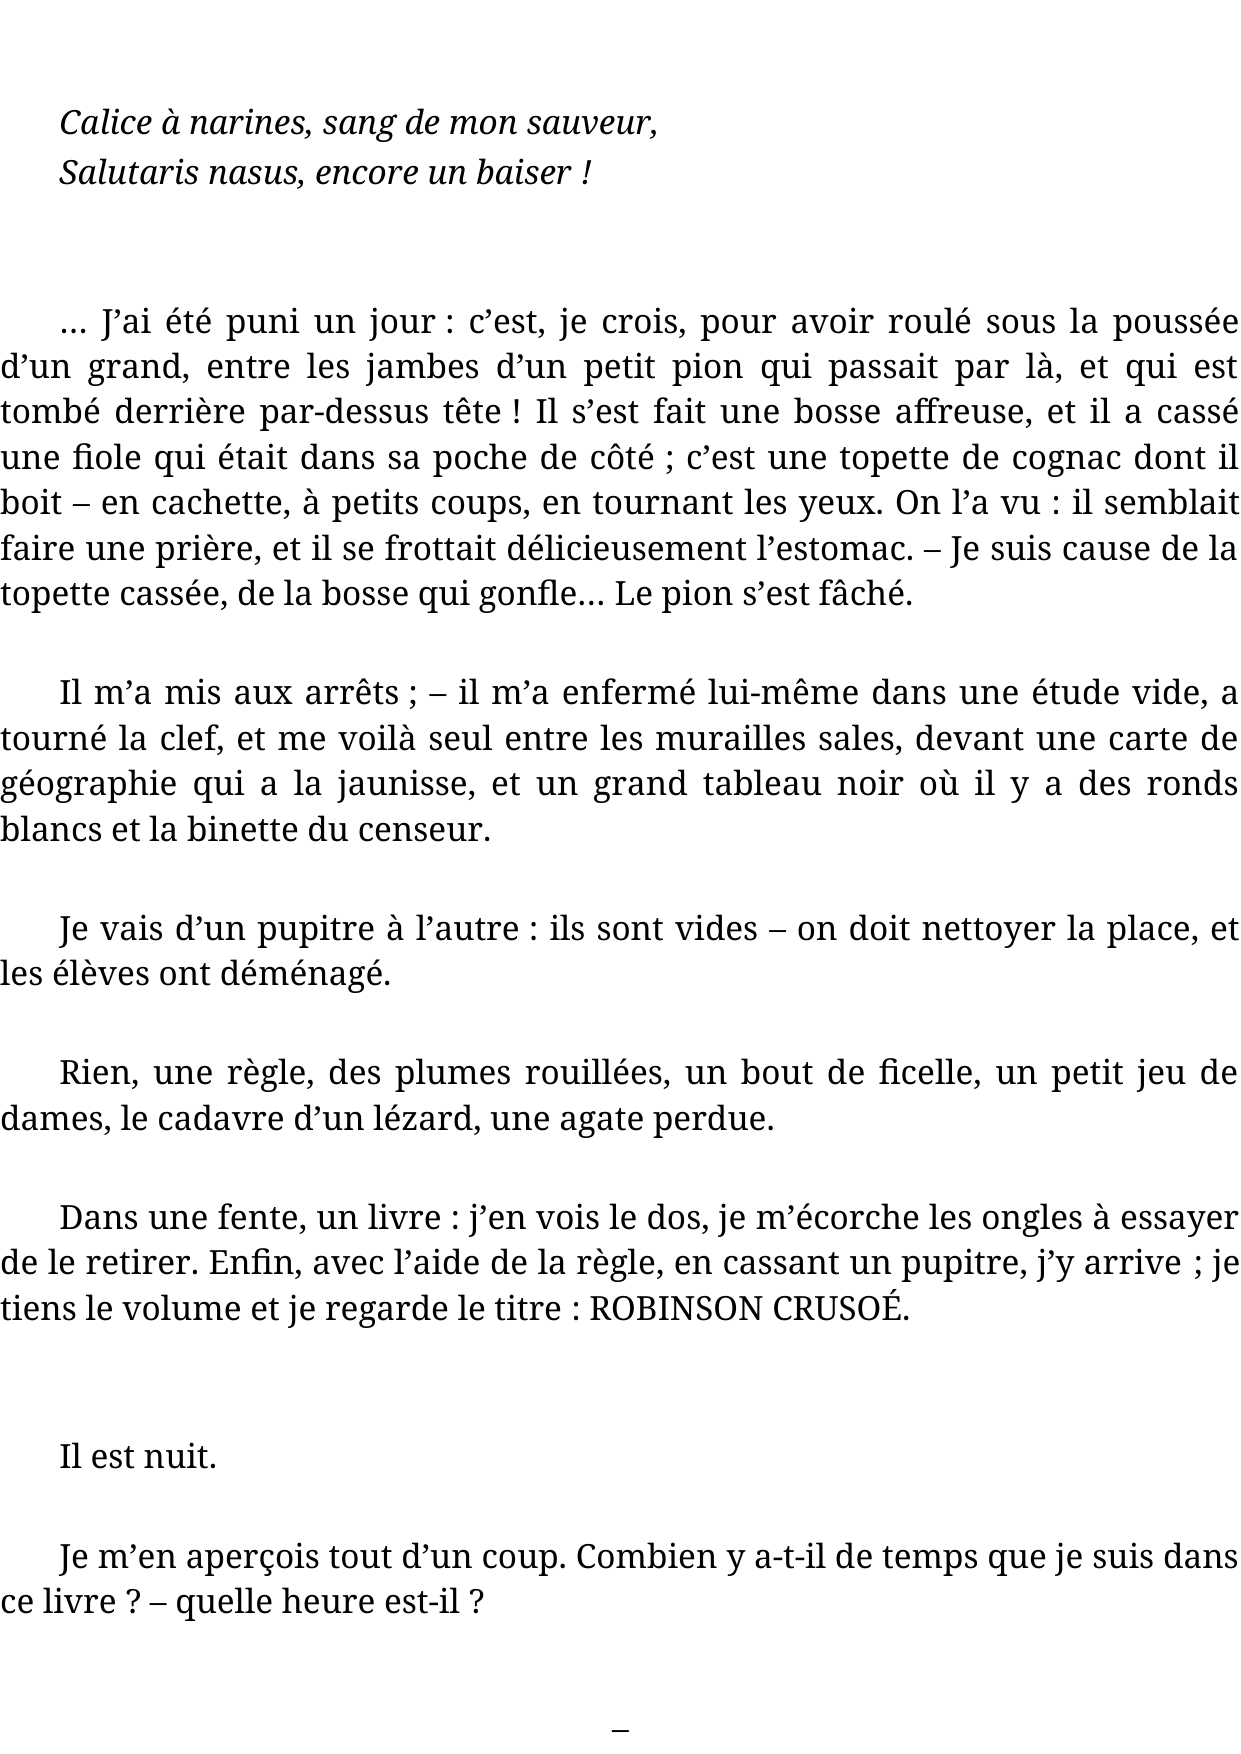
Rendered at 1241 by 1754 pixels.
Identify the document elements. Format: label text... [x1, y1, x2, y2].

text Il est nuit. [0, 1433, 1240, 1479]
text Il m’a mis aux arrêts ; – il m’a enfermé lui-même dans une étude vide, a tourné la clef, et me voilà seul entre les murailles sales, devant une carte de géographie qui a la jaunisse, et un grand tableau noir où il y a des ronds blancs et la binette du censeur. [0, 669, 1240, 851]
text Dans une fente, un livre : j’en vois le dos, je m’écorche les ongles à essayer de le retirer. Enfin, avec l’aide de la règle, en cassant un pupitre, j’y arrive ; je tiens le volume et je regarde le titre : ROBINSON CRUSOÉ. [0, 1194, 1240, 1330]
text Calice à narines, sang de mon sauveur, [0, 99, 1240, 144]
text Je vais d’un pupitre à l’autre : ils sont vides – on doit nettoyer la place, et les élèves ont déménagé. [0, 904, 1240, 995]
text Je m’en aperçois tout d’un coup. Combien y a-t-il de temps que je suis dans ce livre ? – quelle heure est-il ? [0, 1532, 1240, 1623]
text Salutaris nasus, encore un baiser ! [0, 149, 1240, 194]
text Rien, une règle, des plumes rouillées, un bout de ficelle, un petit jeu de dames, le cadavre d’un lézard, une agate perdue. [0, 1049, 1240, 1140]
text … J’ai été puni un jour : c’est, je crois, pour avoir roulé sous la poussée d’un grand, entre les jambes d’un petit pion qui passait par là, et qui est tombé derrière par-dessus tête ! Il s’est fait une bosse affreuse, et il a cassé une fiole qui était dans sa poche de côté ; c’est une topette de cognac dont il boit – en cachette, à petits coups, en tournant les yeux. On l’a vu : il semblait faire une prière, et il se frottait délicieusement l’estomac. – Je suis cause de la topette cassée, de la bosse qui gonfle… Le pion s’est fâché. [0, 297, 1240, 615]
